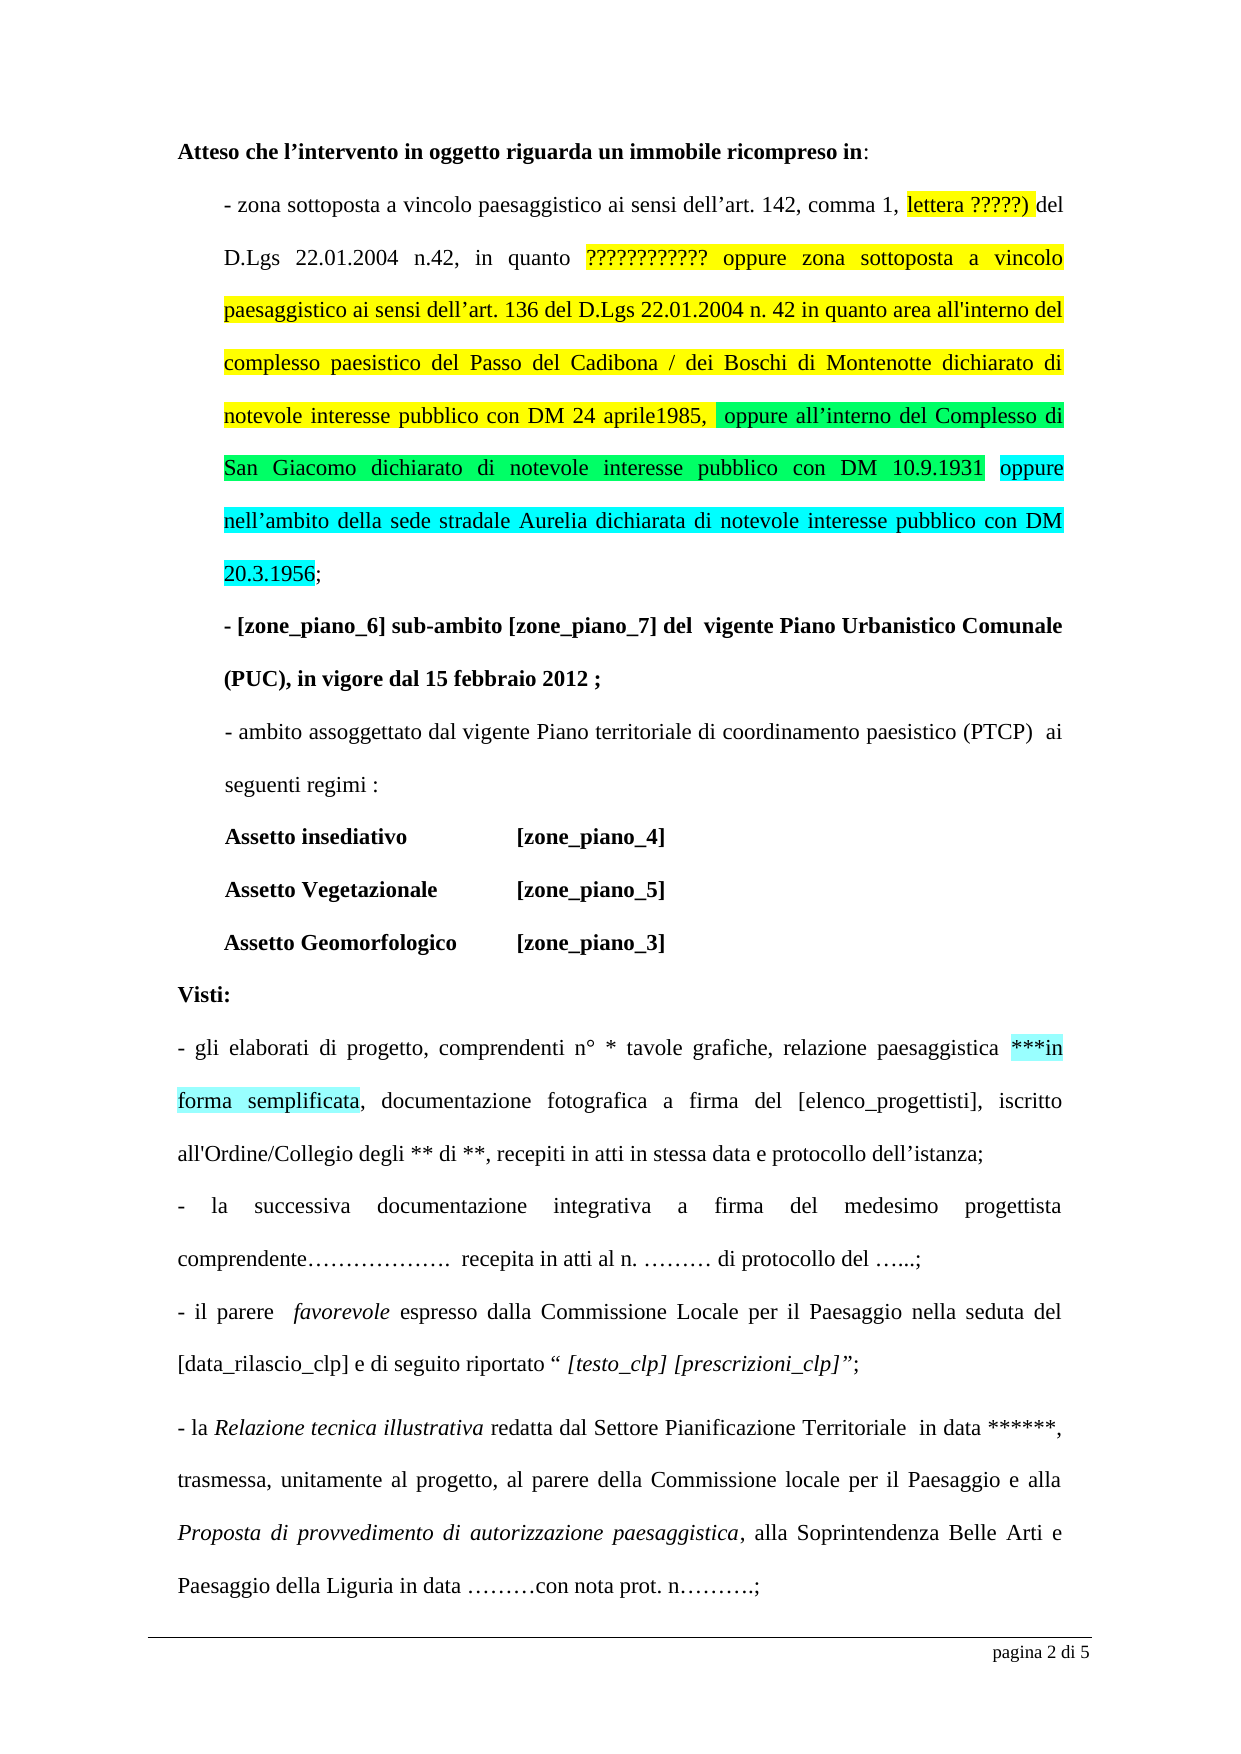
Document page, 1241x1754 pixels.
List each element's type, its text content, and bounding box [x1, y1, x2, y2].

text Assetto Geomorfologico [zone_piano_3] [223, 929, 1064, 955]
text Assetto Vegetazionale [zone_piano_5] [224, 876, 1064, 902]
list - la Relazione tecnica illustrativa redatta dal Settore Pianificazione Territoriale in data ******, trasmessa, unitamente al progetto, al parere della Commissione locale per il Paesaggio e alla Proposta di provvedimento di autorizzazione paesaggistica, alla Soprintendenza Belle Arti e Paesaggio della Liguria in data ………con nota prot. n……….; [177, 1414, 1063, 1598]
text - il parere favorevole espresso dalla Commissione Locale per il Paesaggio nella seduta del [data_rilascio_clp] e di seguito riportato “ [testo_clp] [prescrizioni_clp]”; [177, 1298, 1063, 1377]
text - ambito assoggettato dal vigente Piano territoriale di coordinamento paesistico (PTCP) ai seguenti regimi : [224, 718, 1064, 797]
text - [zone_piano_6] sub-ambito [zone_piano_7] del vigente Piano Urbanistico Comunale (PUC), in vigore dal 15 febbraio 2012 ; [223, 613, 1064, 692]
text - gli elaborati di progetto, comprendenti n° * tavole grafiche, relazione paesaggistica ***in forma semplificata, documentazione fotografica a firma del [elenco_progettisti], iscritto all'Ordine/Collegio degli ** di **, recepiti in atti in stessa data e protocollo dell’istanza; [177, 1034, 1063, 1166]
text Visti: [177, 982, 1063, 1008]
text - zona sottoposta a vincolo paesaggistico ai sensi dell’art. 142, comma 1, lettera ?????) del D.Lgs 22.01.2004 n.42, in quanto ???????????? oppure zona sottoposta a vincolo paesaggistico ai sensi dell’art. 136 del D.Lgs 22.01.2004 n. 42 in quanto area all'interno del complesso paesistico del Passo del Cadibona / dei Boschi di Montenotte dichiarato di notevole interesse pubblico con DM 24 aprile1985, oppure all’interno del Complesso di San Giacomo dichiarato di notevole interesse pubblico con DM 10.9.1931 oppure nell’ambito della sede stradale Aurelia dichiarata di notevole interesse pubblico con DM 20.3.1956; [223, 191, 1064, 586]
text Atteso che l’intervento in oggetto riguarda un immobile ricompreso in: [177, 138, 1063, 164]
text Assetto insediativo [zone_piano_4] [224, 823, 1064, 850]
text - la successiva documentazione integrativa a firma del medesimo progettista comprendente………………. recepita in atti al n. ……… di protocollo del …...; [177, 1192, 1063, 1271]
